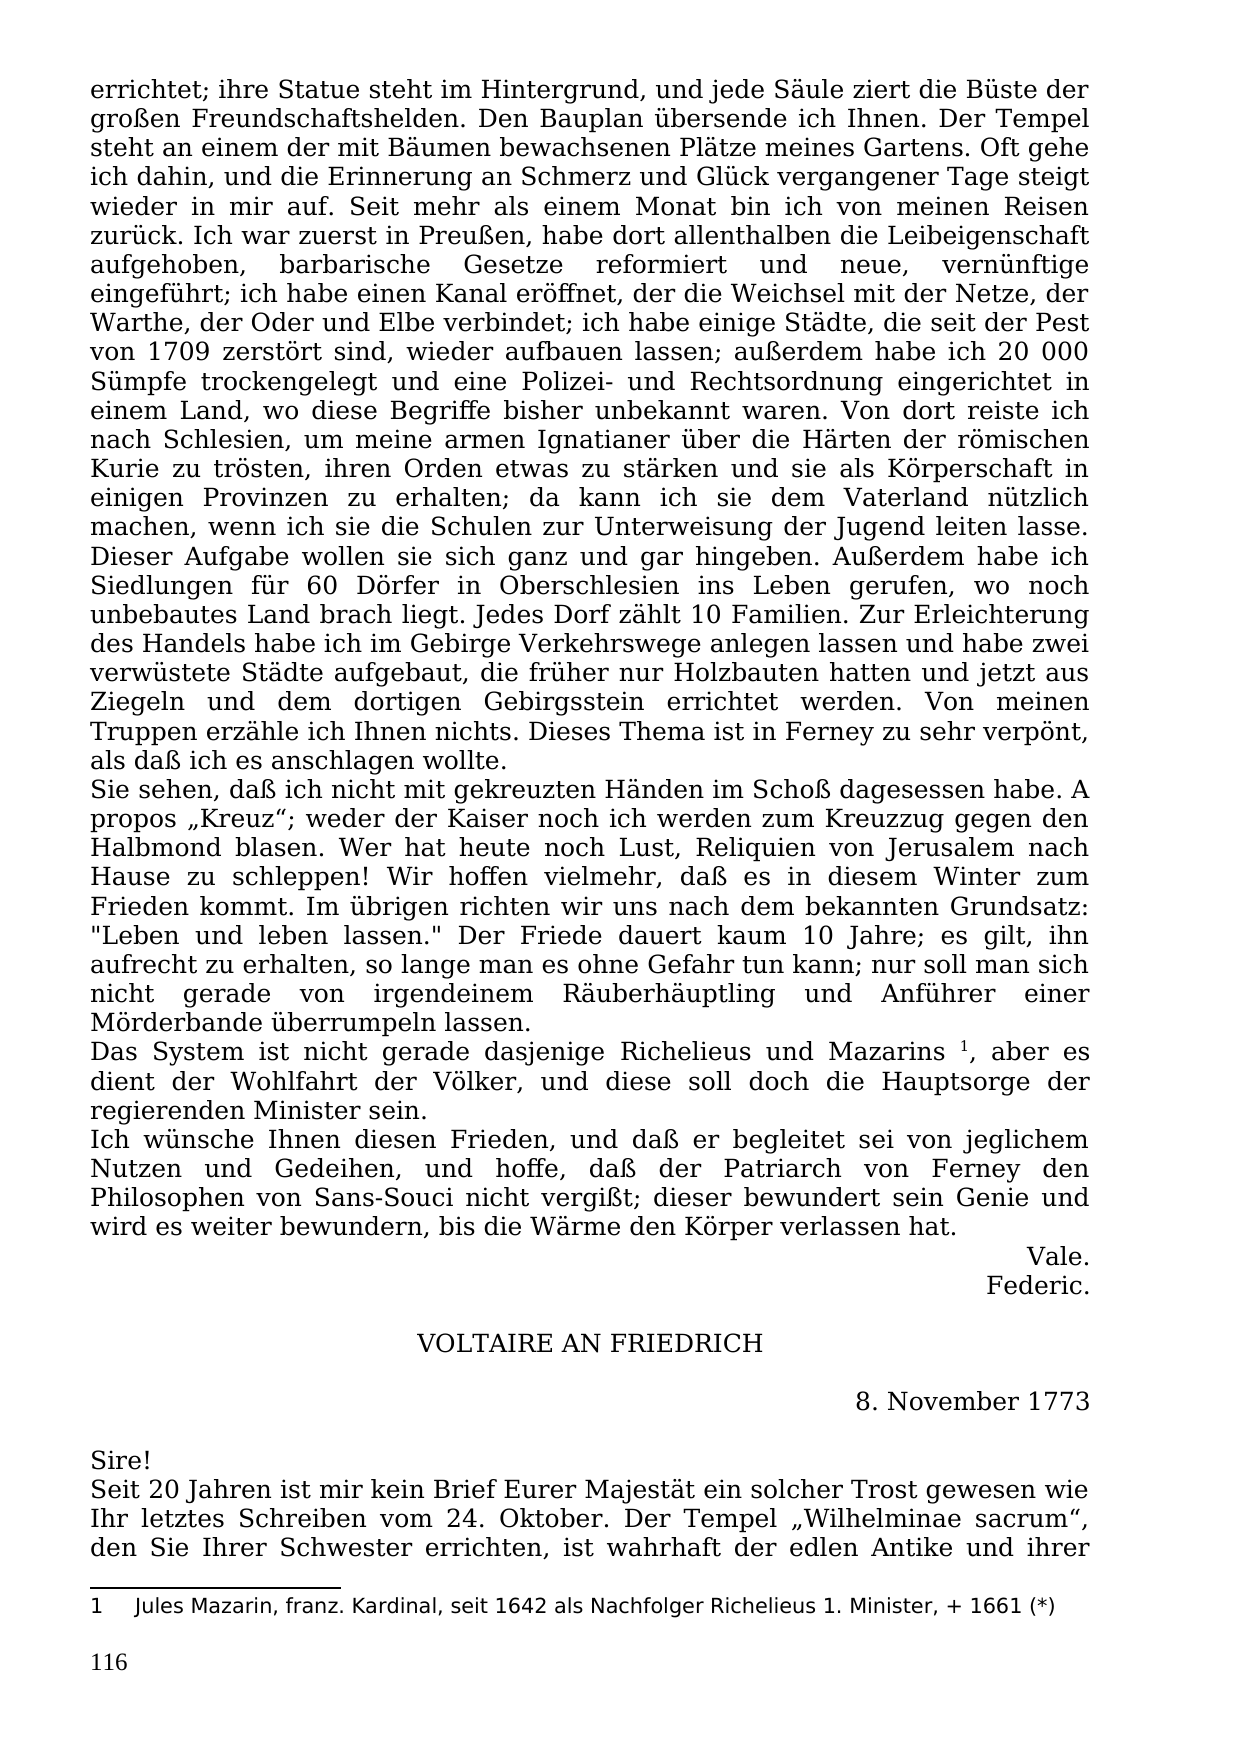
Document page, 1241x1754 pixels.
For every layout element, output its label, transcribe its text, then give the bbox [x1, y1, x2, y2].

text Ich wünsche Ihnen diesen Frieden, und daß er begleitet sei von jeglichem Nutzen und Gedeihen, und hoffe, daß der Patriarch von Ferney den Philosophen von Sans-Souci nicht vergißt; dieser bewundert sein Genie und wird es weiter bewundern, bis die Wärme den Körper verlassen hat. [90, 1125, 1091, 1242]
text errichtet; ihre Statue steht im Hintergrund, und jede Säule ziert die Büste der großen Freundschaftshelden. Den Bauplan übersende ich Ihnen. Der Tempel steht an einem der mit Bäumen bewachsenen Plätze meines Gartens. Oft gehe ich dahin, und die Erinnerung an Schmerz und Glück vergangener Tage steigt wieder in mir auf. Seit mehr als einem Monat bin ich von meinen Reisen zurück. Ich war zuerst in Preußen, habe dort allenthalben die Leibeigenschaft aufgehoben, barbarische Gesetze reformiert und neue, vernünftige eingeführt; ich habe einen Kanal eröffnet, der die Weichsel mit der Netze, der Warthe, der Oder und Elbe verbindet; ich habe einige Städte, die seit der Pest von 1709 zerstört sind, wieder aufbauen lassen; außerdem habe ich 20 000 Sümpfe trockengelegt und eine Polizei- und Rechtsordnung eingerichtet in einem Land, wo diese Begriffe bisher unbekannt waren. Von dort reiste ich nach Schlesien, um meine armen Ignatianer über die Härten der römischen Kurie zu trösten, ihren Orden etwas zu stärken und sie als Körperschaft in einigen Provinzen zu erhalten; da kann ich sie dem Vaterland nützlich machen, wenn ich sie die Schulen zur Unterweisung der Jugend leiten lasse. Dieser Aufgabe wollen sie sich ganz und gar hingeben. Außerdem habe ich Siedlungen für 60 Dörfer in Oberschlesien ins Leben gerufen, wo noch unbebautes Land brach liegt. Jedes Dorf zählt 10 Familien. Zur Erleichterung des Handels habe ich im Gebirge Verkehrswege anlegen lassen und habe zwei verwüstete Städte aufgebaut, die früher nur Holzbauten hatten und jetzt aus Ziegeln und dem dortigen Gebirgsstein errichtet werden. Von meinen Truppen erzähle ich Ihnen nichts. Dieses Thema ist in Ferney zu sehr verpönt, als daß ich es anschlagen wollte. [90, 75, 1091, 775]
text Sie sehen, daß ich nicht mit gekreuzten Händen im Schoß dagesessen habe. A propos „Kreuz“; weder der Kaiser noch ich werden zum Kreuzzug gegen den Halbmond blasen. Wer hat heute noch Lust, Reliquien von Jerusalem nach Hause zu schleppen! Wir hoffen vielmehr, daß es in diesem Winter zum Frieden kommt. Im übrigen richten wir uns nach dem bekannten Grundsatz: "Leben und leben lassen." Der Friede dauert kaum 10 Jahre; es gilt, ihn aufrecht zu erhalten, so lange man es ohne Gefahr tun kann; nur soll man sich nicht gerade von irgendeinem Räuberhäuptling und Anführer einer Mörderbande überrumpeln lassen. [90, 775, 1091, 1037]
text Sire! [90, 1446, 1091, 1475]
text Das System ist nicht gerade dasjenige Richelieus und Mazarins , aber es dient der Wohlfahrt der Völker, und diese soll doch die Hauptsorge der regierenden Minister sein. [90, 1037, 1091, 1125]
text Seit 20 Jahren ist mir kein Brief Eurer Majestät ein solcher Trost gewesen wie Ihr letztes Schreiben vom 24. Oktober. Der Tempel „Wilhelminae sacrum“, den Sie Ihrer Schwester errichten, ist wahrhaft der edlen Antike und ihrer [90, 1475, 1091, 1562]
text Vale. [90, 1242, 1091, 1271]
text Federic. [90, 1271, 1091, 1300]
text 8. November 1773 [90, 1387, 1091, 1417]
text VOLTAIRE AN FRIEDRICH [90, 1329, 1091, 1358]
text Jules Mazarin, franz. Kardinal, seit 1642 als Nachfolger Richelieus 1. Minister, + 1661 (*) [90, 1594, 1091, 1618]
